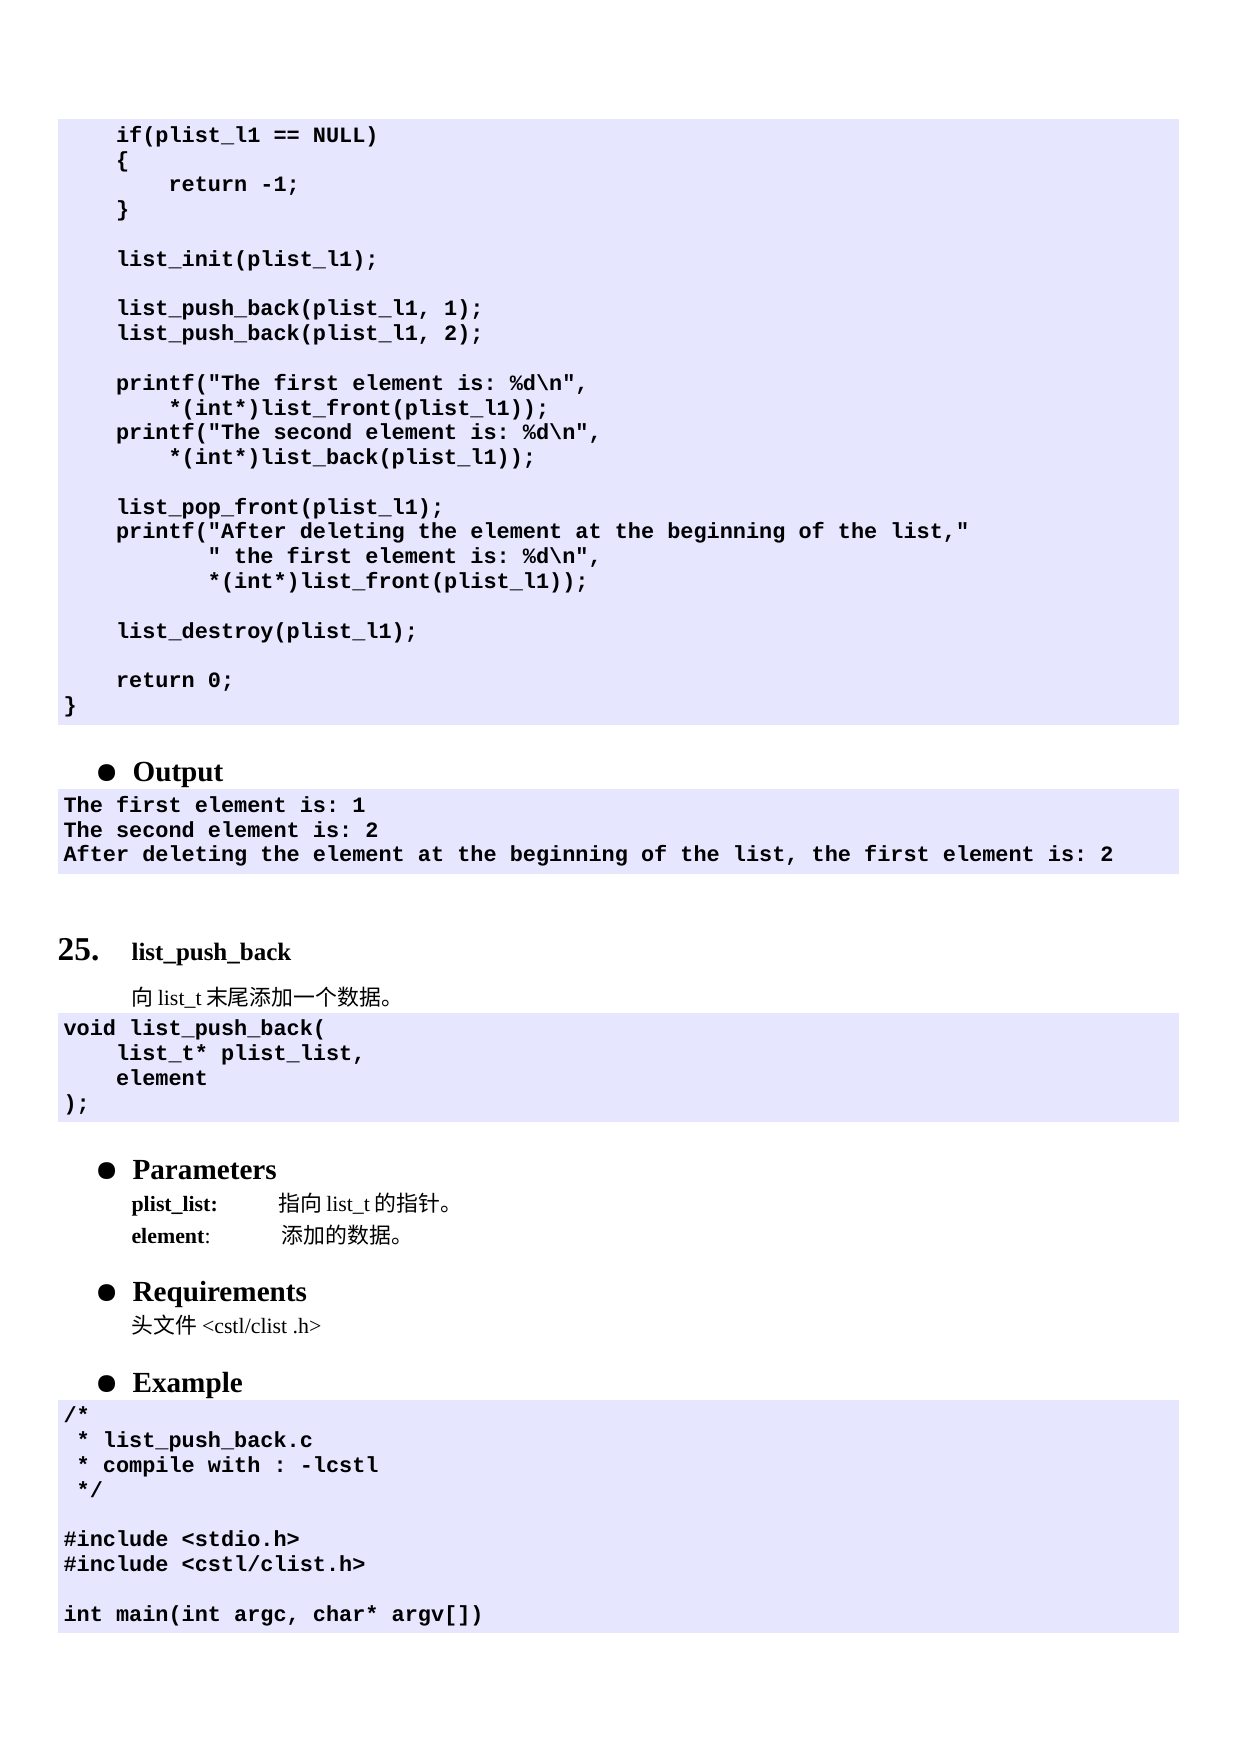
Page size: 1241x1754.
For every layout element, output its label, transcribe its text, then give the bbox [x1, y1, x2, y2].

table_header The first element is: 1 The second element is: 2 After deleting the element at the beginning of the list, the first element is: 2 [58, 789, 1179, 874]
table_header /* * list_push_back.c * compile with : -lcstl */ #include <stdio.h> #include <cstl/clist.h> int main(int argc, char* argv[]) [58, 1400, 1179, 1633]
text element: 添加的数据。 [57, 1218, 1179, 1249]
text plist_list: 指向list_t的指针。 [57, 1186, 1179, 1218]
text 向list_t末尾添加一个数据。 [57, 980, 1179, 1012]
table_header void list_push_back( list_t* plist_list, element ); [58, 1013, 1179, 1122]
text 头文件 <cstl/clist .h> [57, 1308, 1179, 1340]
list Output [95, 754, 1179, 788]
list Parameters [95, 1152, 1179, 1186]
subtitle list_push_back [57, 929, 1179, 967]
list Example [95, 1365, 1179, 1399]
table_header if(plist_l1 == NULL) { return -1; } list_init(plist_l1); list_push_back(plist_l1, 1); list_push_back(plist_l1, 2); printf("The first element is: %d\n", *(int*)list_front(plist_l1)); printf("The second element is: %d\n", *(int*)list_back(plist_l1)); list_pop_front(plist_l1); printf("After deleting the element at the beginning of the list," " the first element is: %d\n", *(int*)list_front(plist_l1)); list_destroy(plist_l1); return 0; } [58, 119, 1179, 725]
list Requirements [95, 1274, 1179, 1308]
